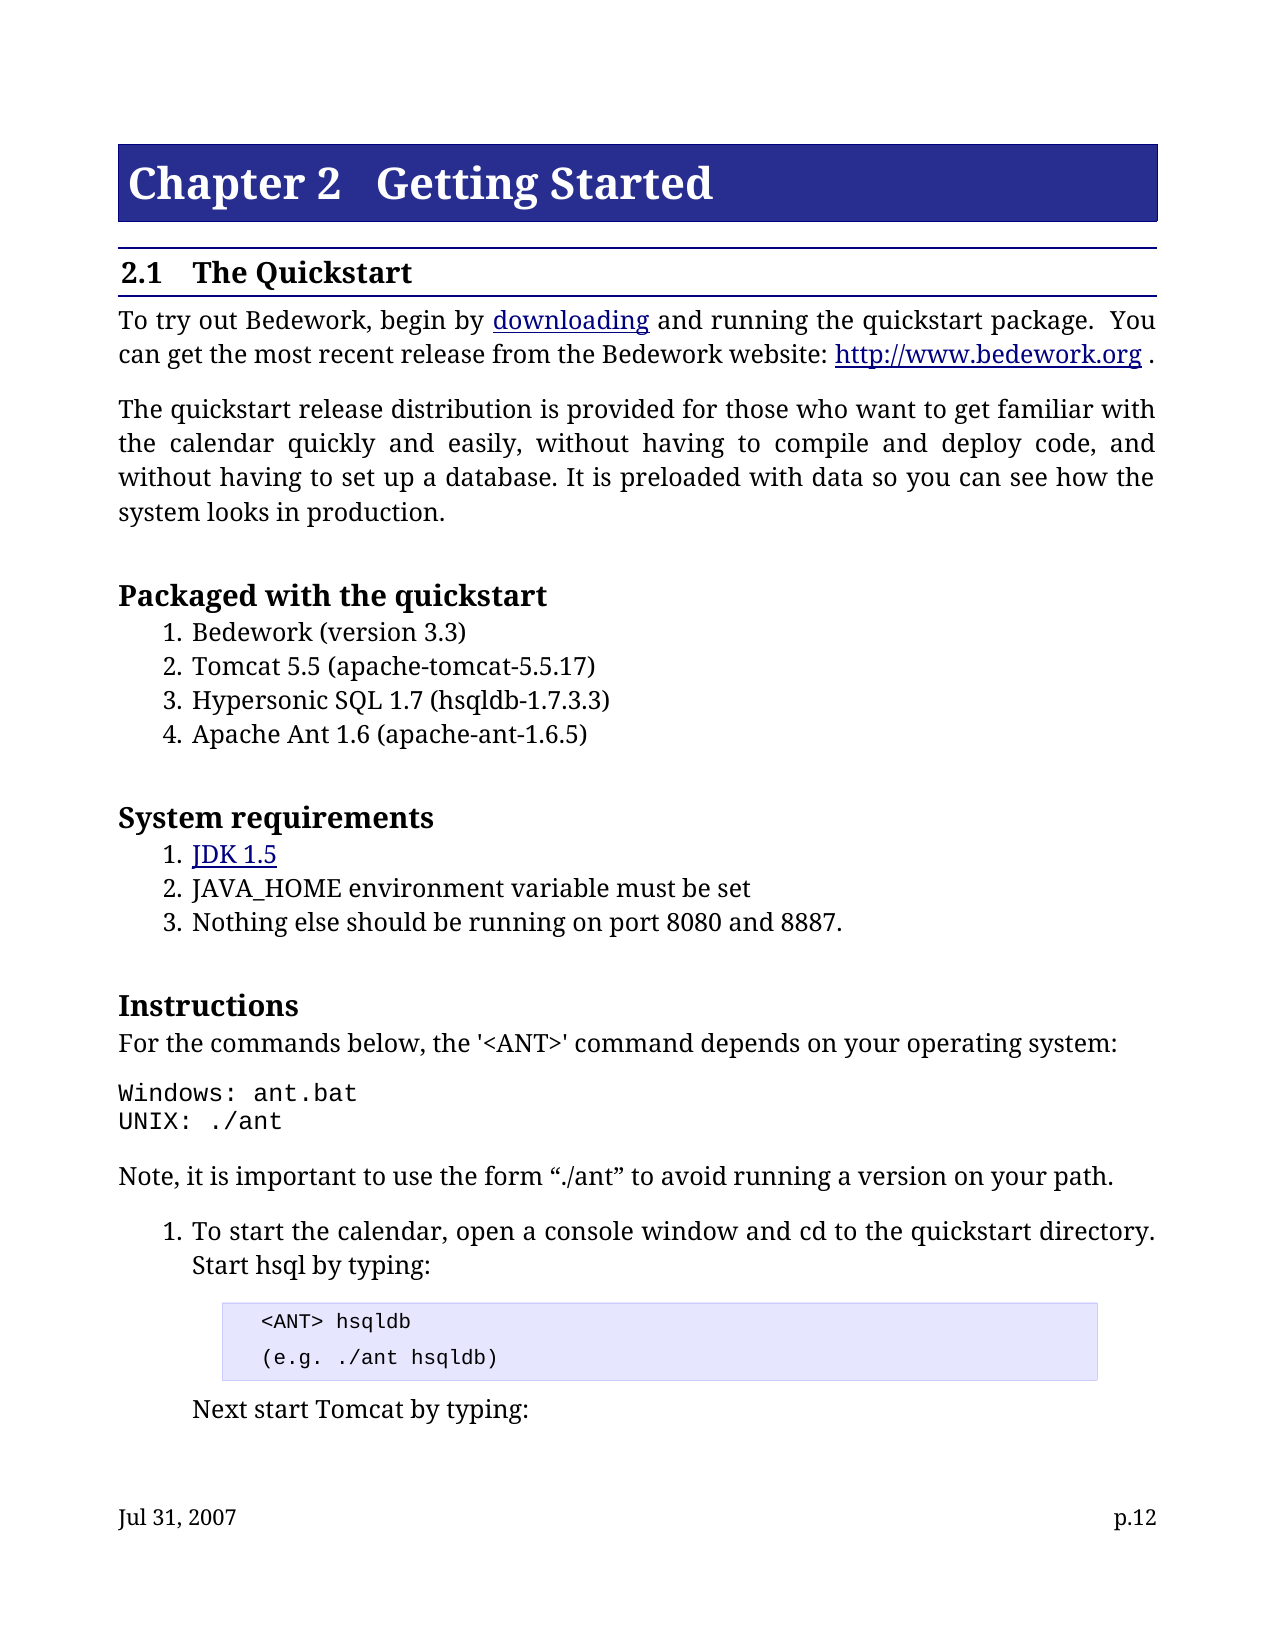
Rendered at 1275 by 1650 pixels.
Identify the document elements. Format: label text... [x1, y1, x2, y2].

text Windows: ant.bat UNIX: ./ant [118, 1081, 1157, 1137]
list Hypersonic SQL 1.7 (hsqldb-1.7.3.3) [162, 683, 1157, 717]
subtitle Packaged with the quickstart [118, 575, 1157, 614]
list Nothing else should be running on port 8080 and 8887. [162, 905, 1157, 939]
text The quickstart release distribution is provided for those who want to get familiar with the calendar quickly and easily, without having to compile and deploy code, and without having to set up a database. It is preloaded with data so you can see how the system looks in production. [118, 392, 1157, 528]
text To try out Bedework, begin by downloading and running the quickstart package. You can get the most recent release from the Bedework website: http://www.bedework.org . [118, 303, 1157, 371]
subtitle Getting Started [119, 145, 1157, 221]
subtitle System requirements [118, 797, 1157, 837]
list Tomcat 5.5 (apache-tomcat-5.5.17) [162, 648, 1157, 683]
list Next start Tomcat by typing: [162, 1391, 1157, 1426]
list JDK 1.5 [162, 837, 1157, 871]
list Bedework (version 3.3) [162, 614, 1157, 648]
list <ANT> hsqldb (e.g. ./ant hsqldb) [223, 1304, 1097, 1380]
list To start the calendar, open a console window and cd to the quickstart directory. Start hsql by typing: [162, 1213, 1157, 1281]
list Apache Ant 1.6 (apache-ant-1.6.5) [162, 717, 1157, 751]
text Note, it is important to use the form “./ant” to avoid running a version on your path. [118, 1158, 1157, 1192]
text For the commands below, the '<ANT>' command depends on your operating system: [118, 1025, 1157, 1059]
list JAVA_HOME environment variable must be set [162, 871, 1157, 905]
subtitle The Quickstart [118, 249, 1157, 295]
subtitle Instructions [118, 986, 1157, 1025]
